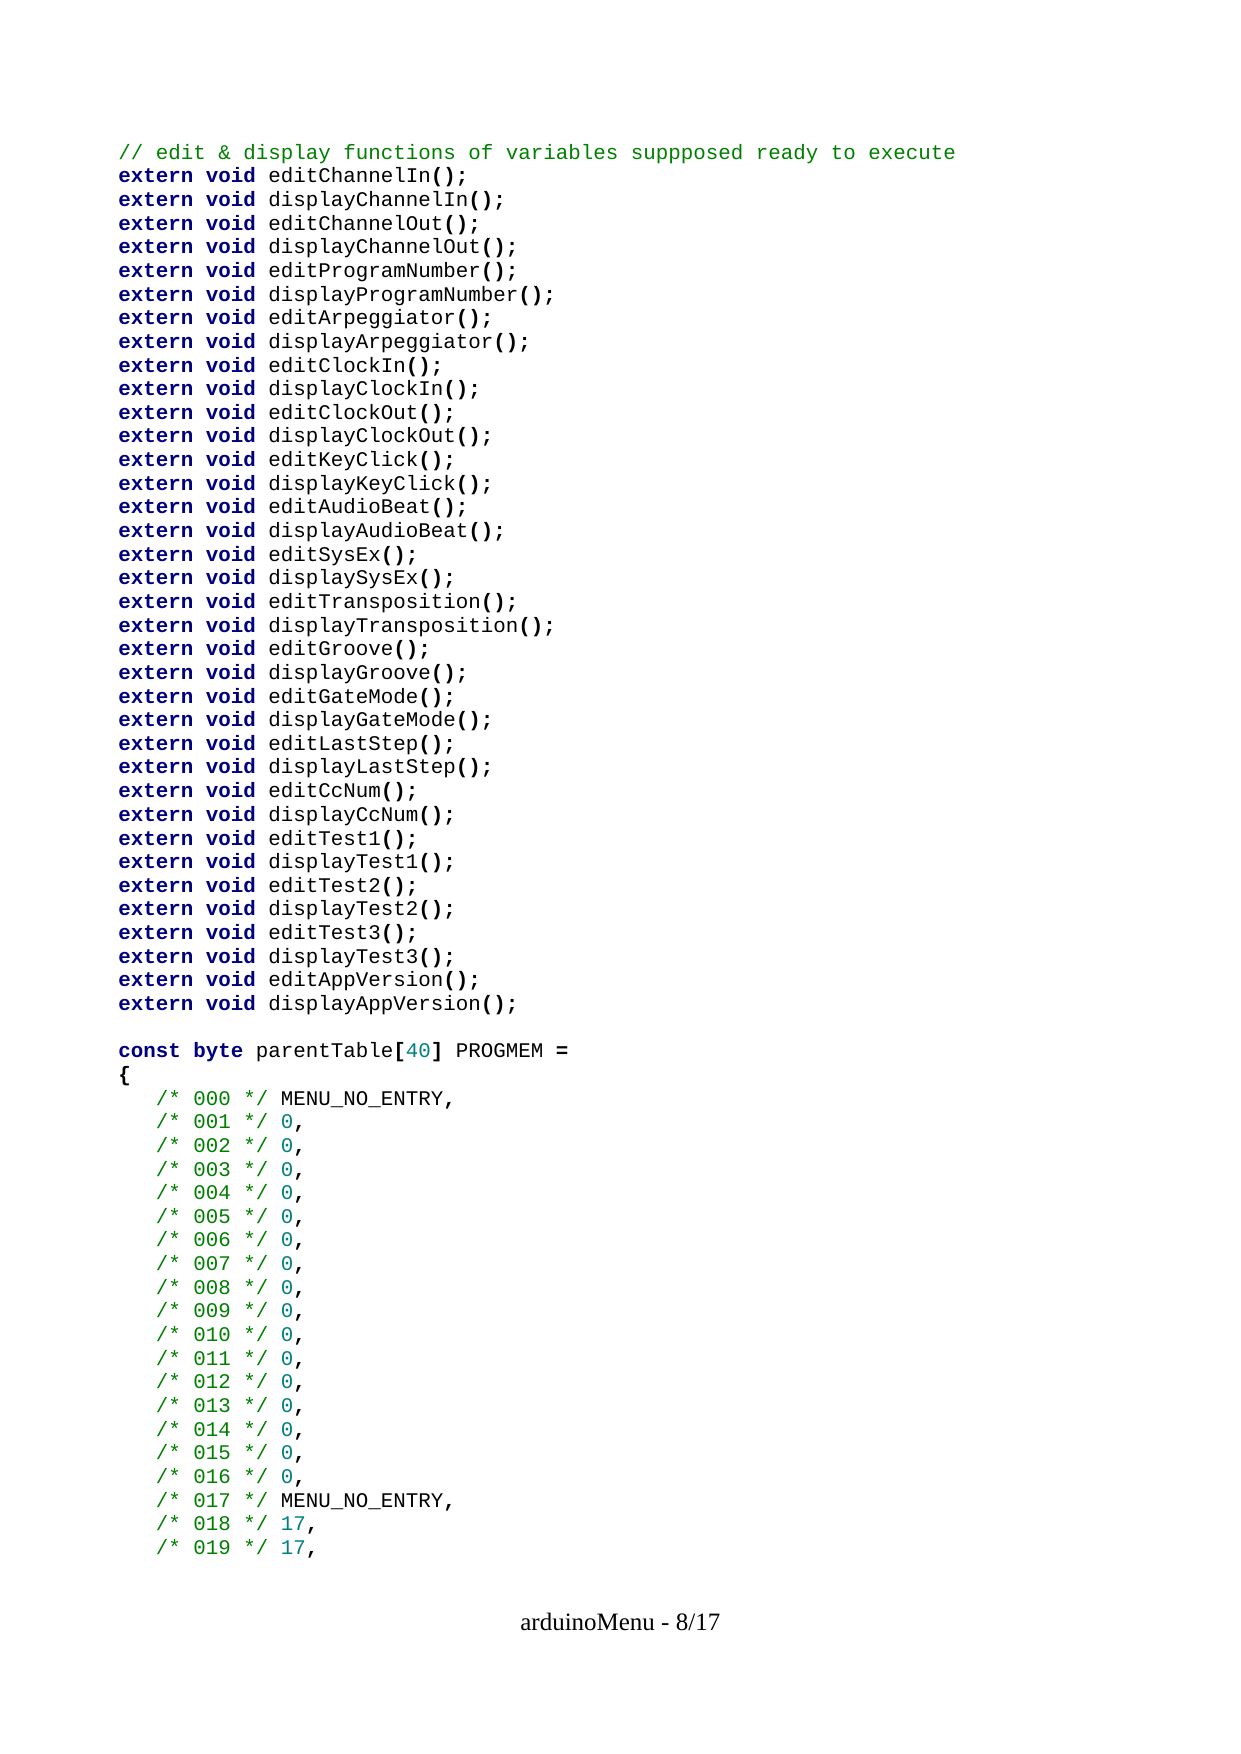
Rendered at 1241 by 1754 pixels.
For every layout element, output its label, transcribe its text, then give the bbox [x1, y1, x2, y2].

text extern void editChannelIn(); [118, 165, 1122, 189]
text extern void editAppVersion(); [118, 969, 1122, 993]
text /* 013 */ 0, [118, 1395, 1122, 1419]
text const byte parentTable[40] PROGMEM = [118, 1040, 1122, 1064]
text extern void editSysEx(); [118, 544, 1122, 567]
text extern void displayTransposition(); [118, 615, 1122, 638]
text /* 012 */ 0, [118, 1371, 1122, 1395]
text extern void displayAudioBeat(); [118, 520, 1122, 544]
text extern void displayClockOut(); [118, 426, 1122, 449]
text /* 011 */ 0, [118, 1348, 1122, 1371]
text extern void editGroove(); [118, 638, 1122, 662]
text extern void editCcNum(); [118, 780, 1122, 804]
text /* 006 */ 0, [118, 1229, 1122, 1253]
text extern void editLastStep(); [118, 733, 1122, 757]
text /* 003 */ 0, [118, 1158, 1122, 1182]
text extern void editTest1(); [118, 827, 1122, 851]
text /* 017 */ MENU_NO_ENTRY, [118, 1489, 1122, 1513]
text extern void displayArpeggiator(); [118, 331, 1122, 354]
text extern void displayKeyClick(); [118, 473, 1122, 496]
text extern void displayChannelIn(); [118, 189, 1122, 213]
text /* 005 */ 0, [118, 1206, 1122, 1229]
text extern void displayLastStep(); [118, 757, 1122, 780]
text extern void editKeyClick(); [118, 449, 1122, 473]
text /* 008 */ 0, [118, 1277, 1122, 1300]
text extern void editClockOut(); [118, 402, 1122, 426]
text extern void displayClockIn(); [118, 378, 1122, 402]
text /* 007 */ 0, [118, 1253, 1122, 1277]
text extern void displayCcNum(); [118, 804, 1122, 827]
text extern void editProgramNumber(); [118, 260, 1122, 284]
text extern void displayTest3(); [118, 946, 1122, 969]
text extern void editAudioBeat(); [118, 496, 1122, 520]
text /* 009 */ 0, [118, 1300, 1122, 1324]
text extern void displayTest1(); [118, 851, 1122, 875]
text extern void displayTest2(); [118, 898, 1122, 922]
text extern void editTransposition(); [118, 591, 1122, 615]
text extern void editTest2(); [118, 875, 1122, 898]
text extern void editTest3(); [118, 922, 1122, 946]
text extern void displaySysEx(); [118, 567, 1122, 591]
text /* 000 */ MENU_NO_ENTRY, [118, 1088, 1122, 1111]
text /* 018 */ 17, [118, 1513, 1122, 1537]
text extern void displayAppVersion(); [118, 993, 1122, 1017]
text extern void editArpeggiator(); [118, 307, 1122, 331]
text /* 019 */ 17, [118, 1537, 1122, 1561]
text extern void displayProgramNumber(); [118, 284, 1122, 307]
text extern void displayChannelOut(); [118, 236, 1122, 260]
text /* 015 */ 0, [118, 1442, 1122, 1466]
text /* 002 */ 0, [118, 1135, 1122, 1158]
text extern void displayGateMode(); [118, 709, 1122, 733]
text { [118, 1064, 1122, 1088]
text /* 014 */ 0, [118, 1419, 1122, 1442]
text /* 010 */ 0, [118, 1324, 1122, 1348]
text extern void displayGroove(); [118, 662, 1122, 686]
text /* 001 */ 0, [118, 1111, 1122, 1135]
text /* 004 */ 0, [118, 1182, 1122, 1206]
text /* 016 */ 0, [118, 1466, 1122, 1489]
text // edit & display functions of variables suppposed ready to execute [118, 142, 1122, 165]
text extern void editClockIn(); [118, 354, 1122, 378]
text extern void editChannelOut(); [118, 213, 1122, 236]
text extern void editGateMode(); [118, 686, 1122, 709]
